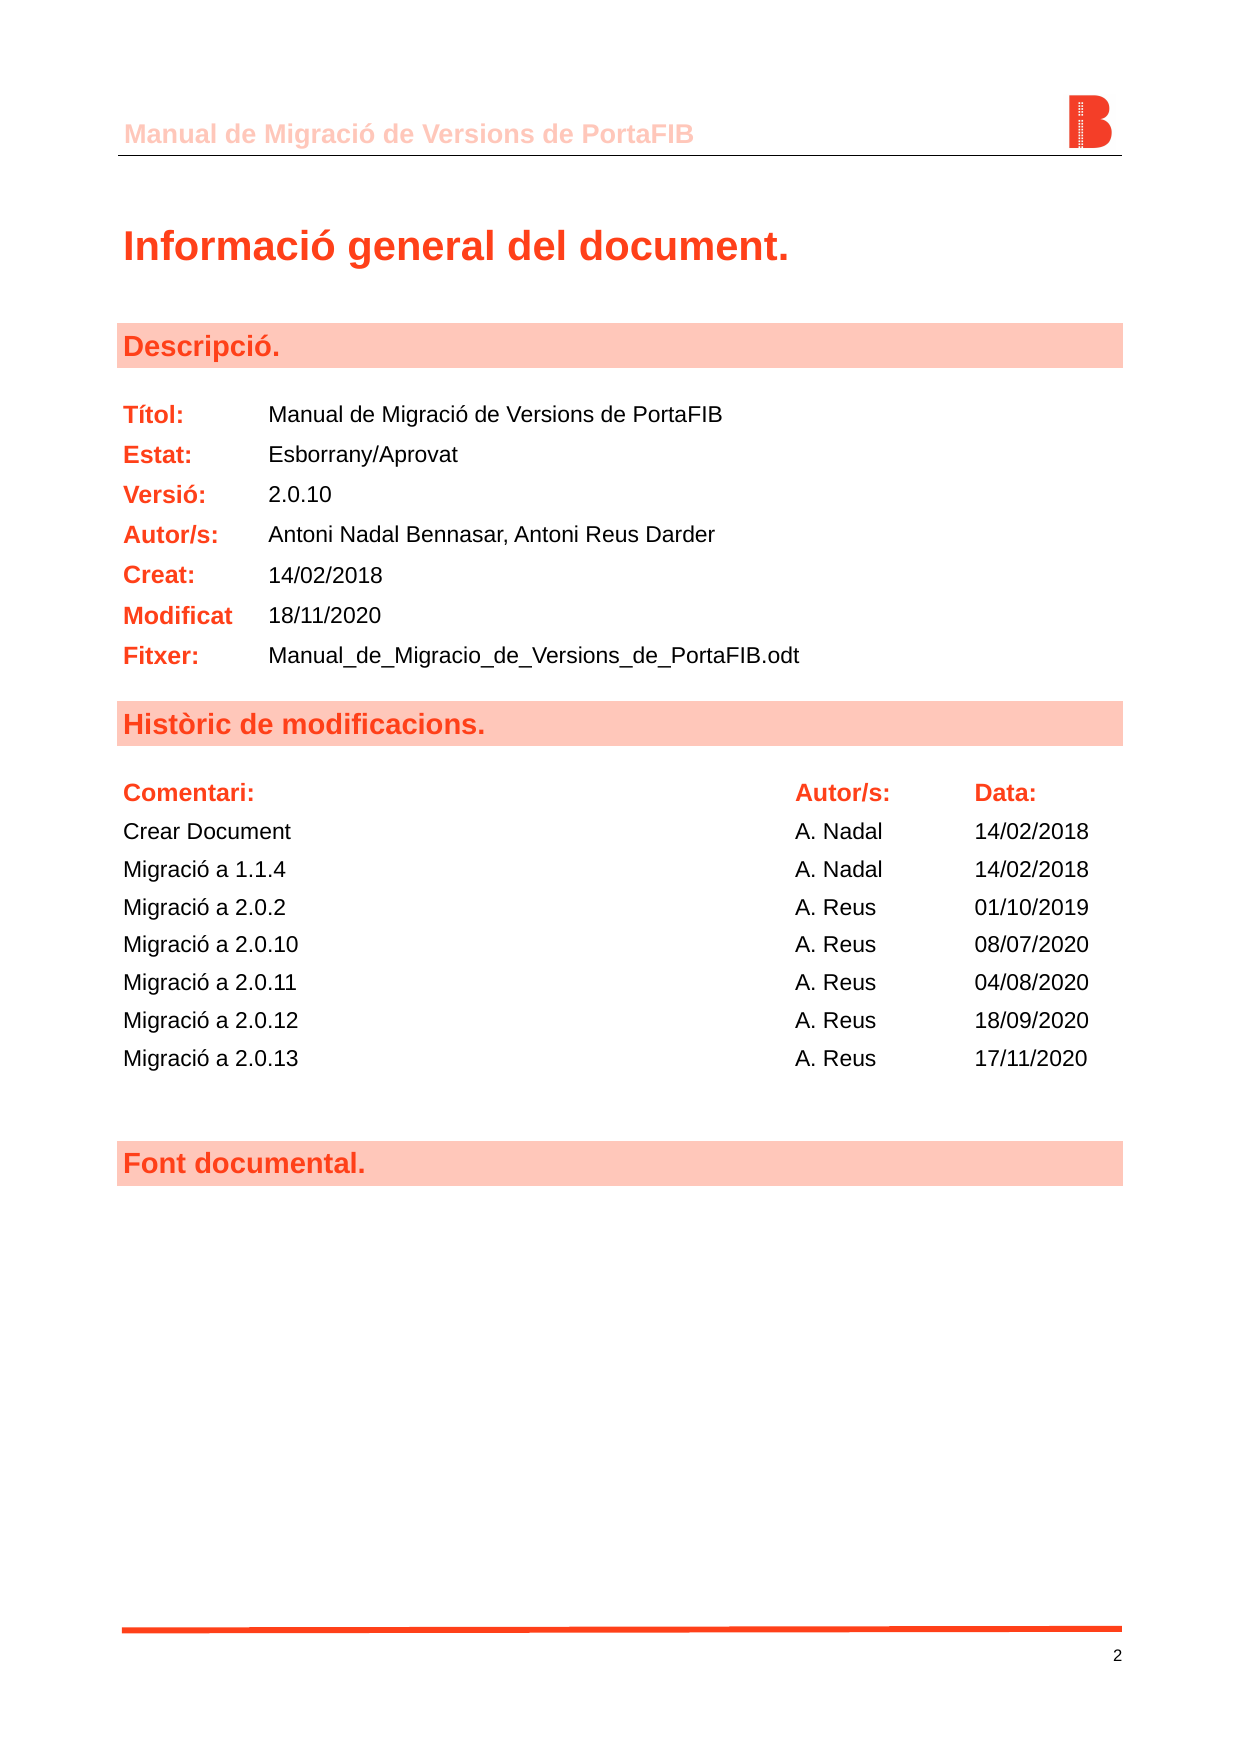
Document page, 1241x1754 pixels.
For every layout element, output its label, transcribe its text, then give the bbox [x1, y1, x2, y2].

table_cell [117, 746, 1123, 772]
table_cell A. Reus [789, 1001, 969, 1039]
picture [1063, 94, 1117, 150]
table_cell Manual de Migració de Versions de PortaFIB [262, 394, 1123, 434]
table_cell [789, 1077, 969, 1115]
table_cell [117, 1249, 1123, 1289]
table_cell A. Reus [789, 888, 969, 926]
table_cell Migració a 2.0.10 [117, 926, 789, 963]
table_cell Migració a 2.0.11 [117, 964, 789, 1001]
table_cell [117, 1186, 1123, 1211]
table_cell Històric de modificacions. [117, 701, 1123, 746]
table_cell Esborrany/Aprovat [262, 434, 1123, 474]
table_cell 2.0.10 [262, 474, 1123, 514]
table_cell 17/11/2020 [969, 1039, 1123, 1077]
table_cell 14/02/2018 [262, 555, 1123, 595]
table_cell Migració a 1.1.4 [117, 850, 789, 888]
table_cell [969, 1077, 1123, 1115]
table_cell [117, 1115, 1123, 1141]
table_cell Antoni Nadal Bennasar, Antoni Reus Darder [262, 515, 1123, 555]
table_header Informació general del document. [117, 216, 1123, 323]
table_cell Fitxer: [117, 635, 262, 675]
table_cell 14/02/2018 [969, 812, 1123, 850]
table_cell [117, 1077, 789, 1115]
table_cell Migració a 2.0.2 [117, 888, 789, 926]
table_cell A. Reus [789, 926, 969, 963]
table_cell [117, 368, 1123, 394]
table_cell 18/11/2020 [262, 595, 1123, 635]
table_cell Migració a 2.0.12 [117, 1001, 789, 1039]
table_cell Migració a 2.0.13 [117, 1039, 789, 1077]
table_cell 01/10/2019 [969, 888, 1123, 926]
table_cell 04/08/2020 [969, 964, 1123, 1001]
table_cell Autor/s: [789, 772, 969, 812]
table_cell Descripció. [117, 323, 1123, 368]
table_cell Estat: [117, 434, 262, 474]
table_cell Creat: [117, 555, 262, 595]
table_cell Font documental. [117, 1141, 1123, 1186]
table_cell 08/07/2020 [969, 926, 1123, 963]
table_cell Títol: [117, 394, 262, 434]
table_cell [117, 1327, 1123, 1365]
table_cell [117, 1289, 1123, 1327]
table_cell Modificat [117, 595, 262, 635]
table_cell Crear Document [117, 812, 789, 850]
table_cell Versió: [117, 474, 262, 514]
table_cell 14/02/2018 [969, 850, 1123, 888]
table_cell A. Nadal [789, 812, 969, 850]
table_cell Manual_de_Migracio_de_Versions_de_PortaFIB.odt [262, 635, 1123, 675]
table_cell A. Reus [789, 1039, 969, 1077]
table_cell Data: [969, 772, 1123, 812]
table_cell Autor/s: [117, 515, 262, 555]
table_cell Comentari: [117, 772, 789, 812]
table_cell 18/09/2020 [969, 1001, 1123, 1039]
table_cell A. Nadal [789, 850, 969, 888]
table_cell [117, 675, 1123, 701]
table_cell [117, 1211, 1123, 1249]
table_cell A. Reus [789, 964, 969, 1001]
